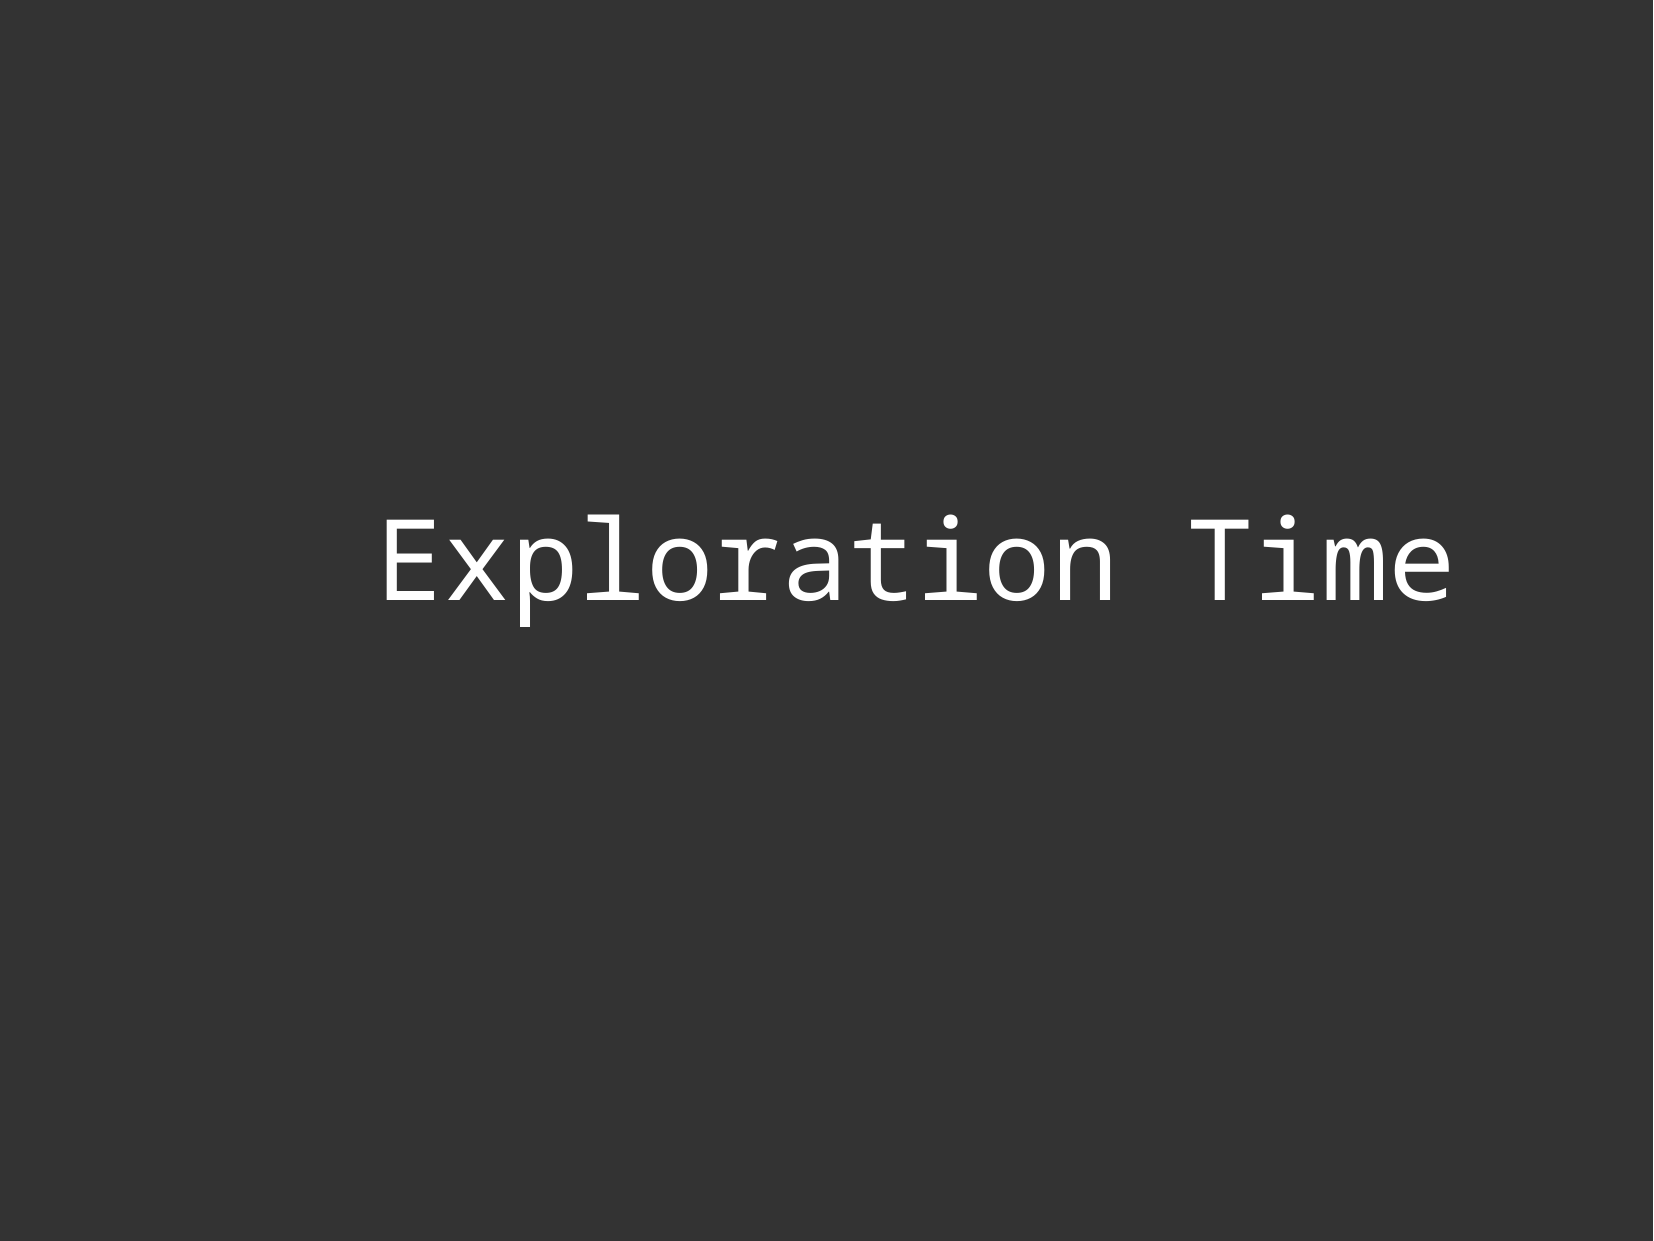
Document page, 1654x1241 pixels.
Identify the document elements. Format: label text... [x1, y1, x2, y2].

text_box Exploration Time [361, 472, 1292, 601]
